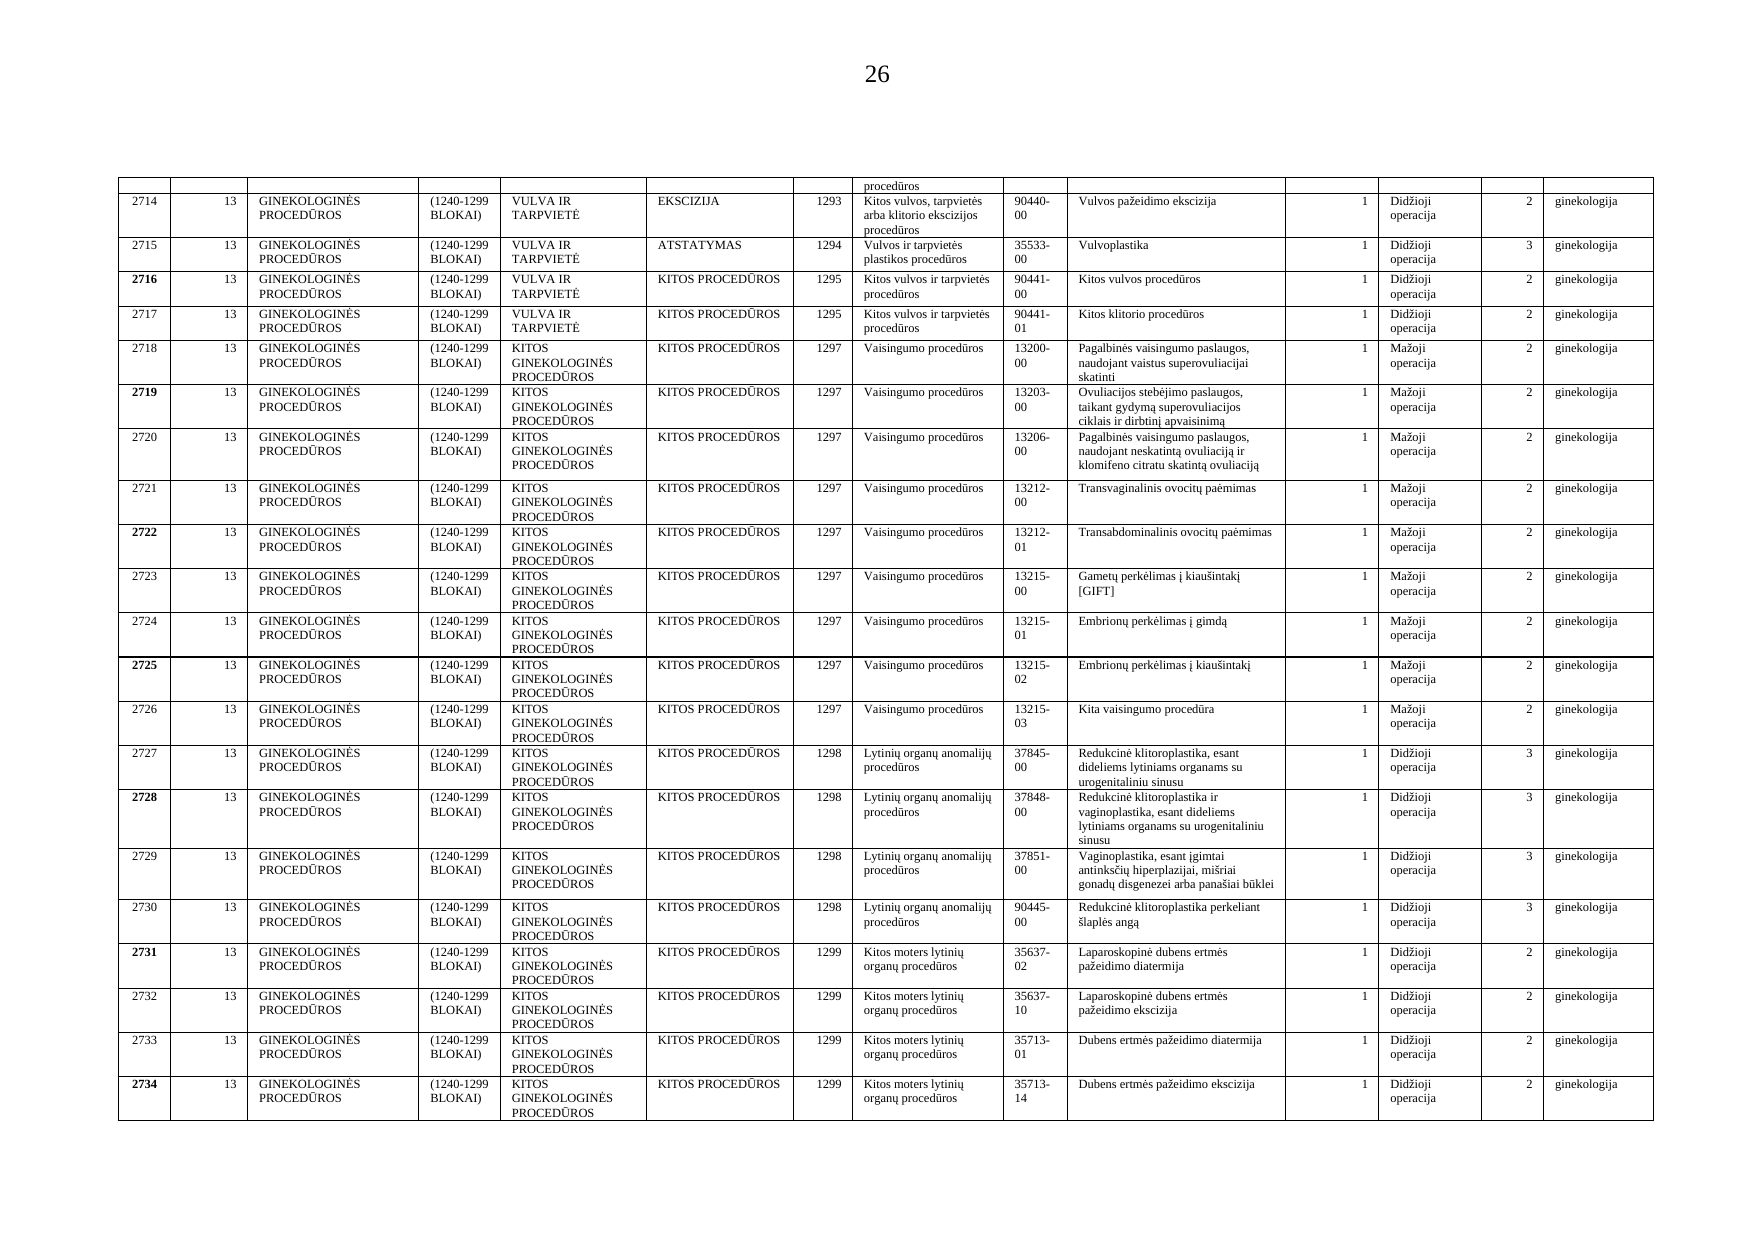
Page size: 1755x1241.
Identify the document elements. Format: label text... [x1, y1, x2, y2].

table_cell 2718 [119, 341, 170, 384]
table_cell Didžioji operacija [1379, 1033, 1481, 1076]
table_cell GINEKOLOGINĖS PROCEDŪROS [248, 194, 418, 237]
table_cell 13 [171, 307, 247, 340]
table_cell Gametų perkėlimas į kiaušintakį [GIFT] [1068, 569, 1285, 612]
table_cell Didžioji operacija [1379, 272, 1481, 306]
table_cell KITOS PROCEDŪROS [647, 341, 793, 384]
table_cell GINEKOLOGINĖS PROCEDŪROS [248, 525, 418, 568]
table_cell ginekologija [1544, 746, 1653, 789]
table_cell 13 [171, 1033, 247, 1076]
table_cell (1240-1299 BLOKAI) [419, 944, 500, 987]
table_cell ginekologija [1544, 613, 1653, 656]
table_cell 35637-10 [1004, 989, 1067, 1032]
table_cell [794, 178, 852, 193]
table_cell Mažoji operacija [1379, 385, 1481, 428]
table_cell Vaisingumo procedūros [853, 569, 1003, 612]
table_cell 3 [1482, 900, 1543, 943]
table_cell (1240-1299 BLOKAI) [419, 481, 500, 524]
table_cell 13 [171, 341, 247, 384]
table_cell [647, 178, 793, 193]
table_cell 1299 [794, 1033, 852, 1076]
table_cell 13 [171, 746, 247, 789]
table_cell Lytinių organų anomalijų procedūros [853, 790, 1003, 847]
table_cell KITOS PROCEDŪROS [647, 849, 793, 899]
table_cell ginekologija [1544, 341, 1653, 384]
table_cell 1 [1286, 658, 1378, 701]
table_cell 3 [1482, 849, 1543, 899]
table_cell GINEKOLOGINĖS PROCEDŪROS [248, 613, 418, 656]
table_cell 13 [171, 238, 247, 271]
table_cell 37848-00 [1004, 790, 1067, 847]
table_cell KITOS GINEKOLOGINĖS PROCEDŪROS [501, 746, 646, 789]
table_cell Kitos moters lytinių organų procedūros [853, 1077, 1003, 1120]
table_cell ginekologija [1544, 238, 1653, 271]
table_cell 2723 [119, 569, 170, 612]
table_cell GINEKOLOGINĖS PROCEDŪROS [248, 849, 418, 899]
table_cell Didžioji operacija [1379, 746, 1481, 789]
table_cell 1 [1286, 944, 1378, 987]
table_cell Transvaginalinis ovocitų paėmimas [1068, 481, 1285, 524]
table_cell Vaisingumo procedūros [853, 385, 1003, 428]
table_cell Mažoji operacija [1379, 658, 1481, 701]
table_cell KITOS PROCEDŪROS [647, 429, 793, 480]
table_cell GINEKOLOGINĖS PROCEDŪROS [248, 989, 418, 1032]
table_cell 2 [1482, 194, 1543, 237]
table_cell 2 [1482, 525, 1543, 568]
table_cell [501, 178, 646, 193]
table_cell 13 [171, 849, 247, 899]
table_cell ginekologija [1544, 900, 1653, 943]
table_cell 1297 [794, 658, 852, 701]
table_cell 1 [1286, 900, 1378, 943]
table_cell 1 [1286, 849, 1378, 899]
table_cell 3 [1482, 238, 1543, 271]
table_cell Lytinių organų anomalijų procedūros [853, 900, 1003, 943]
table_cell KITOS GINEKOLOGINĖS PROCEDŪROS [501, 613, 646, 656]
table_cell (1240-1299 BLOKAI) [419, 613, 500, 656]
table_cell Kitos vulvos, tarpvietės arba klitorio ekscizijos procedūros [853, 194, 1003, 237]
table_cell KITOS PROCEDŪROS [647, 613, 793, 656]
table_cell [171, 178, 247, 193]
table_cell ginekologija [1544, 569, 1653, 612]
table_cell 90445-00 [1004, 900, 1067, 943]
table_cell Dubens ertmės pažeidimo ekscizija [1068, 1077, 1285, 1120]
table_cell 2734 [119, 1077, 170, 1120]
table_cell 1299 [794, 1077, 852, 1120]
table_cell 35713-14 [1004, 1077, 1067, 1120]
table_cell KITOS PROCEDŪROS [647, 272, 793, 306]
table_cell 2 [1482, 944, 1543, 987]
table_cell 35713-01 [1004, 1033, 1067, 1076]
table_cell GINEKOLOGINĖS PROCEDŪROS [248, 238, 418, 271]
table_cell Didžioji operacija [1379, 790, 1481, 847]
table_cell 13215-03 [1004, 702, 1067, 745]
table_cell Redukcinė klitoroplastika ir vaginoplastika, esant dideliems lytiniams organams su urogenitaliniu sinusu [1068, 790, 1285, 847]
table_cell ATSTATYMAS [647, 238, 793, 271]
table_cell ginekologija [1544, 429, 1653, 480]
table_cell GINEKOLOGINĖS PROCEDŪROS [248, 944, 418, 987]
table_cell 2714 [119, 194, 170, 237]
table_cell [1068, 178, 1285, 193]
table_cell 1 [1286, 238, 1378, 271]
table_cell 1298 [794, 900, 852, 943]
table_cell ginekologija [1544, 658, 1653, 701]
table_cell KITOS GINEKOLOGINĖS PROCEDŪROS [501, 790, 646, 847]
table_cell KITOS PROCEDŪROS [647, 525, 793, 568]
table_cell VULVA IR TARPVIETĖ [501, 194, 646, 237]
table_cell Vaisingumo procedūros [853, 429, 1003, 480]
table_cell 1298 [794, 746, 852, 789]
table_cell 1 [1286, 481, 1378, 524]
table_cell KITOS GINEKOLOGINĖS PROCEDŪROS [501, 900, 646, 943]
table_cell Kitos moters lytinių organų procedūros [853, 1033, 1003, 1076]
table_cell 3 [1482, 790, 1543, 847]
table_cell (1240-1299 BLOKAI) [419, 1033, 500, 1076]
table_cell 90441-01 [1004, 307, 1067, 340]
table_cell ginekologija [1544, 194, 1653, 237]
table_cell Didžioji operacija [1379, 944, 1481, 987]
table_cell Didžioji operacija [1379, 849, 1481, 899]
table_cell Didžioji operacija [1379, 1077, 1481, 1120]
table_cell 2 [1482, 341, 1543, 384]
table_cell Didžioji operacija [1379, 238, 1481, 271]
table_cell (1240-1299 BLOKAI) [419, 900, 500, 943]
table_cell 2 [1482, 385, 1543, 428]
table_cell [248, 178, 418, 193]
table_cell KITOS PROCEDŪROS [647, 989, 793, 1032]
table_cell KITOS GINEKOLOGINĖS PROCEDŪROS [501, 525, 646, 568]
table_cell VULVA IR TARPVIETĖ [501, 272, 646, 306]
table_cell 1 [1286, 746, 1378, 789]
table_cell 2725 [119, 658, 170, 701]
table_cell ginekologija [1544, 702, 1653, 745]
table_cell 13215-01 [1004, 613, 1067, 656]
table_cell 13203-00 [1004, 385, 1067, 428]
table_cell 2717 [119, 307, 170, 340]
table_cell Vaisingumo procedūros [853, 613, 1003, 656]
table_cell 1297 [794, 429, 852, 480]
table_cell KITOS PROCEDŪROS [647, 900, 793, 943]
table_cell KITOS PROCEDŪROS [647, 944, 793, 987]
table_cell KITOS GINEKOLOGINĖS PROCEDŪROS [501, 1077, 646, 1120]
table_cell Vulvos pažeidimo ekscizija [1068, 194, 1285, 237]
table_cell KITOS GINEKOLOGINĖS PROCEDŪROS [501, 429, 646, 480]
table_cell KITOS PROCEDŪROS [647, 385, 793, 428]
table_cell 1 [1286, 613, 1378, 656]
table_cell 13 [171, 385, 247, 428]
table_cell 13200-00 [1004, 341, 1067, 384]
table_cell Vaisingumo procedūros [853, 525, 1003, 568]
table_cell 13 [171, 944, 247, 987]
table_cell Mažoji operacija [1379, 341, 1481, 384]
table_cell 1297 [794, 481, 852, 524]
table_cell 1297 [794, 569, 852, 612]
table_cell 13 [171, 790, 247, 847]
table_cell Mažoji operacija [1379, 569, 1481, 612]
table_cell 2 [1482, 658, 1543, 701]
table_cell 2732 [119, 989, 170, 1032]
table_cell 1 [1286, 569, 1378, 612]
table_cell VULVA IR TARPVIETĖ [501, 307, 646, 340]
table_cell 13 [171, 429, 247, 480]
table_cell Didžioji operacija [1379, 900, 1481, 943]
table_cell 2 [1482, 481, 1543, 524]
table_cell Kitos moters lytinių organų procedūros [853, 944, 1003, 987]
table_cell ginekologija [1544, 481, 1653, 524]
table_cell Vaisingumo procedūros [853, 481, 1003, 524]
table_cell Transabdominalinis ovocitų paėmimas [1068, 525, 1285, 568]
table_cell 2 [1482, 702, 1543, 745]
table_cell GINEKOLOGINĖS PROCEDŪROS [248, 481, 418, 524]
table_cell KITOS PROCEDŪROS [647, 481, 793, 524]
table_cell KITOS GINEKOLOGINĖS PROCEDŪROS [501, 341, 646, 384]
table_cell Ovuliacijos stebėjimo paslaugos, taikant gydymą superovuliacijos ciklais ir dirbtinį apvaisinimą [1068, 385, 1285, 428]
table_cell GINEKOLOGINĖS PROCEDŪROS [248, 307, 418, 340]
table_cell 2726 [119, 702, 170, 745]
table_cell (1240-1299 BLOKAI) [419, 385, 500, 428]
table_cell Vaisingumo procedūros [853, 702, 1003, 745]
table_cell Lytinių organų anomalijų procedūros [853, 746, 1003, 789]
table_cell 2729 [119, 849, 170, 899]
table_cell 2 [1482, 1077, 1543, 1120]
table_cell 1 [1286, 989, 1378, 1032]
table_cell 13215-02 [1004, 658, 1067, 701]
table_cell (1240-1299 BLOKAI) [419, 658, 500, 701]
table_cell (1240-1299 BLOKAI) [419, 702, 500, 745]
table_cell 13 [171, 569, 247, 612]
table_cell (1240-1299 BLOKAI) [419, 429, 500, 480]
table_cell VULVA IR TARPVIETĖ [501, 238, 646, 271]
table_cell Mažoji operacija [1379, 481, 1481, 524]
table_cell (1240-1299 BLOKAI) [419, 194, 500, 237]
table_cell KITOS PROCEDŪROS [647, 702, 793, 745]
table_cell GINEKOLOGINĖS PROCEDŪROS [248, 385, 418, 428]
table_cell [1544, 178, 1653, 193]
table_cell [1286, 178, 1378, 193]
table_cell 1 [1286, 194, 1378, 237]
table_cell KITOS GINEKOLOGINĖS PROCEDŪROS [501, 658, 646, 701]
table_cell 2730 [119, 900, 170, 943]
table_cell 1 [1286, 272, 1378, 306]
table_cell 37851-00 [1004, 849, 1067, 899]
table_cell 2 [1482, 1033, 1543, 1076]
table_cell ginekologija [1544, 944, 1653, 987]
table_cell Didžioji operacija [1379, 989, 1481, 1032]
table_cell ginekologija [1544, 1033, 1653, 1076]
table_cell 90440-00 [1004, 194, 1067, 237]
table_cell 1295 [794, 307, 852, 340]
table_cell ginekologija [1544, 307, 1653, 340]
table_cell 1299 [794, 944, 852, 987]
table_cell 13206-00 [1004, 429, 1067, 480]
table_cell Vaisingumo procedūros [853, 341, 1003, 384]
table_cell Kitos vulvos ir tarpvietės procedūros [853, 307, 1003, 340]
table_cell Kitos vulvos ir tarpvietės procedūros [853, 272, 1003, 306]
table_cell GINEKOLOGINĖS PROCEDŪROS [248, 900, 418, 943]
table_cell 2 [1482, 272, 1543, 306]
table_cell 13 [171, 525, 247, 568]
table_cell Embrionų perkėlimas į gimdą [1068, 613, 1285, 656]
table_cell Kitos moters lytinių organų procedūros [853, 989, 1003, 1032]
table_cell ginekologija [1544, 790, 1653, 847]
table_cell KITOS PROCEDŪROS [647, 307, 793, 340]
table_cell KITOS GINEKOLOGINĖS PROCEDŪROS [501, 569, 646, 612]
table_cell 1295 [794, 272, 852, 306]
table_cell KITOS GINEKOLOGINĖS PROCEDŪROS [501, 385, 646, 428]
table_cell GINEKOLOGINĖS PROCEDŪROS [248, 1077, 418, 1120]
table_cell 2724 [119, 613, 170, 656]
table_cell 13212-00 [1004, 481, 1067, 524]
table_cell [419, 178, 500, 193]
table_cell GINEKOLOGINĖS PROCEDŪROS [248, 702, 418, 745]
table_cell 2716 [119, 272, 170, 306]
table_cell 1299 [794, 989, 852, 1032]
table_cell 1 [1286, 525, 1378, 568]
table_cell 2720 [119, 429, 170, 480]
table_cell ginekologija [1544, 849, 1653, 899]
table_cell 1298 [794, 849, 852, 899]
table_cell 13 [171, 1077, 247, 1120]
table_cell 13 [171, 900, 247, 943]
table_cell (1240-1299 BLOKAI) [419, 525, 500, 568]
table_cell Vaisingumo procedūros [853, 658, 1003, 701]
table_cell 1 [1286, 790, 1378, 847]
table_cell ginekologija [1544, 1077, 1653, 1120]
table_cell GINEKOLOGINĖS PROCEDŪROS [248, 1033, 418, 1076]
table_cell Mažoji operacija [1379, 429, 1481, 480]
table_cell 13212-01 [1004, 525, 1067, 568]
table_cell [1482, 178, 1543, 193]
table_cell 2 [1482, 569, 1543, 612]
table_cell Redukcinė klitoroplastika, esant dideliems lytiniams organams su urogenitaliniu sinusu [1068, 746, 1285, 789]
table_cell 35637-02 [1004, 944, 1067, 987]
table_cell Didžioji operacija [1379, 307, 1481, 340]
table_cell 1297 [794, 525, 852, 568]
table_cell KITOS GINEKOLOGINĖS PROCEDŪROS [501, 989, 646, 1032]
table_cell (1240-1299 BLOKAI) [419, 238, 500, 271]
table_cell 1297 [794, 613, 852, 656]
table_cell (1240-1299 BLOKAI) [419, 569, 500, 612]
table_cell (1240-1299 BLOKAI) [419, 307, 500, 340]
table_cell KITOS PROCEDŪROS [647, 658, 793, 701]
table_cell 1294 [794, 238, 852, 271]
table_cell 1 [1286, 341, 1378, 384]
table_cell KITOS PROCEDŪROS [647, 1077, 793, 1120]
table_cell 1298 [794, 790, 852, 847]
table_cell GINEKOLOGINĖS PROCEDŪROS [248, 746, 418, 789]
table_cell (1240-1299 BLOKAI) [419, 272, 500, 306]
table_cell (1240-1299 BLOKAI) [419, 341, 500, 384]
table_cell 2715 [119, 238, 170, 271]
table_cell 13 [171, 272, 247, 306]
table_cell (1240-1299 BLOKAI) [419, 849, 500, 899]
table_cell 1 [1286, 1077, 1378, 1120]
table_cell GINEKOLOGINĖS PROCEDŪROS [248, 429, 418, 480]
table_cell 1293 [794, 194, 852, 237]
table_cell 2728 [119, 790, 170, 847]
table_cell 1 [1286, 1033, 1378, 1076]
table_cell KITOS GINEKOLOGINĖS PROCEDŪROS [501, 481, 646, 524]
table_cell KITOS PROCEDŪROS [647, 790, 793, 847]
table_cell 35533-00 [1004, 238, 1067, 271]
table_cell 2 [1482, 307, 1543, 340]
table_cell ginekologija [1544, 385, 1653, 428]
table_cell 3 [1482, 746, 1543, 789]
table_cell (1240-1299 BLOKAI) [419, 746, 500, 789]
table_cell 2 [1482, 429, 1543, 480]
table_cell procedūros [853, 178, 1003, 193]
table_cell 1297 [794, 385, 852, 428]
table_cell Vaginoplastika, esant įgimtai antinksčių hiperplazijai, mišriai gonadų disgenezei arba panašiai būklei [1068, 849, 1285, 899]
table_cell EKSCIZIJA [647, 194, 793, 237]
table_cell 2 [1482, 613, 1543, 656]
table_cell Laparoskopinė dubens ertmės pažeidimo diatermija [1068, 944, 1285, 987]
table_cell KITOS GINEKOLOGINĖS PROCEDŪROS [501, 944, 646, 987]
table_cell KITOS GINEKOLOGINĖS PROCEDŪROS [501, 1033, 646, 1076]
table_cell 37845-00 [1004, 746, 1067, 789]
table_cell (1240-1299 BLOKAI) [419, 989, 500, 1032]
table_cell 13 [171, 194, 247, 237]
table_cell ginekologija [1544, 525, 1653, 568]
table_cell KITOS PROCEDŪROS [647, 569, 793, 612]
table_cell GINEKOLOGINĖS PROCEDŪROS [248, 272, 418, 306]
table_cell (1240-1299 BLOKAI) [419, 790, 500, 847]
table_cell 90441-00 [1004, 272, 1067, 306]
table_cell Kitos klitorio procedūros [1068, 307, 1285, 340]
table_cell KITOS GINEKOLOGINĖS PROCEDŪROS [501, 849, 646, 899]
table_cell 1297 [794, 702, 852, 745]
table_cell Laparoskopinė dubens ertmės pažeidimo ekscizija [1068, 989, 1285, 1032]
table_cell 13 [171, 989, 247, 1032]
table_cell [119, 178, 170, 193]
table_cell 2722 [119, 525, 170, 568]
table_cell Pagalbinės vaisingumo paslaugos, naudojant neskatintą ovuliaciją ir klomifeno citratu skatintą ovuliaciją [1068, 429, 1285, 480]
table_cell Mažoji operacija [1379, 525, 1481, 568]
table_cell Vulvoplastika [1068, 238, 1285, 271]
table_cell KITOS PROCEDŪROS [647, 746, 793, 789]
table_cell 13 [171, 613, 247, 656]
table_cell GINEKOLOGINĖS PROCEDŪROS [248, 658, 418, 701]
table_cell GINEKOLOGINĖS PROCEDŪROS [248, 569, 418, 612]
table_cell 2733 [119, 1033, 170, 1076]
table_cell 13 [171, 481, 247, 524]
table_cell Redukcinė klitoroplastika perkeliant šlaplės angą [1068, 900, 1285, 943]
table_cell 1297 [794, 341, 852, 384]
table_cell [1004, 178, 1067, 193]
table_cell KITOS PROCEDŪROS [647, 1033, 793, 1076]
table_cell Lytinių organų anomalijų procedūros [853, 849, 1003, 899]
table_cell 1 [1286, 702, 1378, 745]
table_cell ginekologija [1544, 989, 1653, 1032]
table_cell Dubens ertmės pažeidimo diatermija [1068, 1033, 1285, 1076]
table_cell 2719 [119, 385, 170, 428]
table_cell Kita vaisingumo procedūra [1068, 702, 1285, 745]
table_cell 13 [171, 702, 247, 745]
table_cell Didžioji operacija [1379, 194, 1481, 237]
table_cell 1 [1286, 307, 1378, 340]
table_cell 2721 [119, 481, 170, 524]
table_cell (1240-1299 BLOKAI) [419, 1077, 500, 1120]
table_cell 2727 [119, 746, 170, 789]
table_cell KITOS GINEKOLOGINĖS PROCEDŪROS [501, 702, 646, 745]
table_cell [1379, 178, 1481, 193]
table_cell Vulvos ir tarpvietės plastikos procedūros [853, 238, 1003, 271]
table_cell 2 [1482, 989, 1543, 1032]
table_cell Embrionų perkėlimas į kiaušintakį [1068, 658, 1285, 701]
table_cell 1 [1286, 385, 1378, 428]
table_cell GINEKOLOGINĖS PROCEDŪROS [248, 790, 418, 847]
table_cell GINEKOLOGINĖS PROCEDŪROS [248, 341, 418, 384]
table_cell Mažoji operacija [1379, 613, 1481, 656]
table_cell Mažoji operacija [1379, 702, 1481, 745]
table_cell ginekologija [1544, 272, 1653, 306]
table_cell 13 [171, 658, 247, 701]
table_cell 13215-00 [1004, 569, 1067, 612]
table_cell 2731 [119, 944, 170, 987]
table_cell 1 [1286, 429, 1378, 480]
table_cell Kitos vulvos procedūros [1068, 272, 1285, 306]
table_cell Pagalbinės vaisingumo paslaugos, naudojant vaistus superovuliacijai skatinti [1068, 341, 1285, 384]
